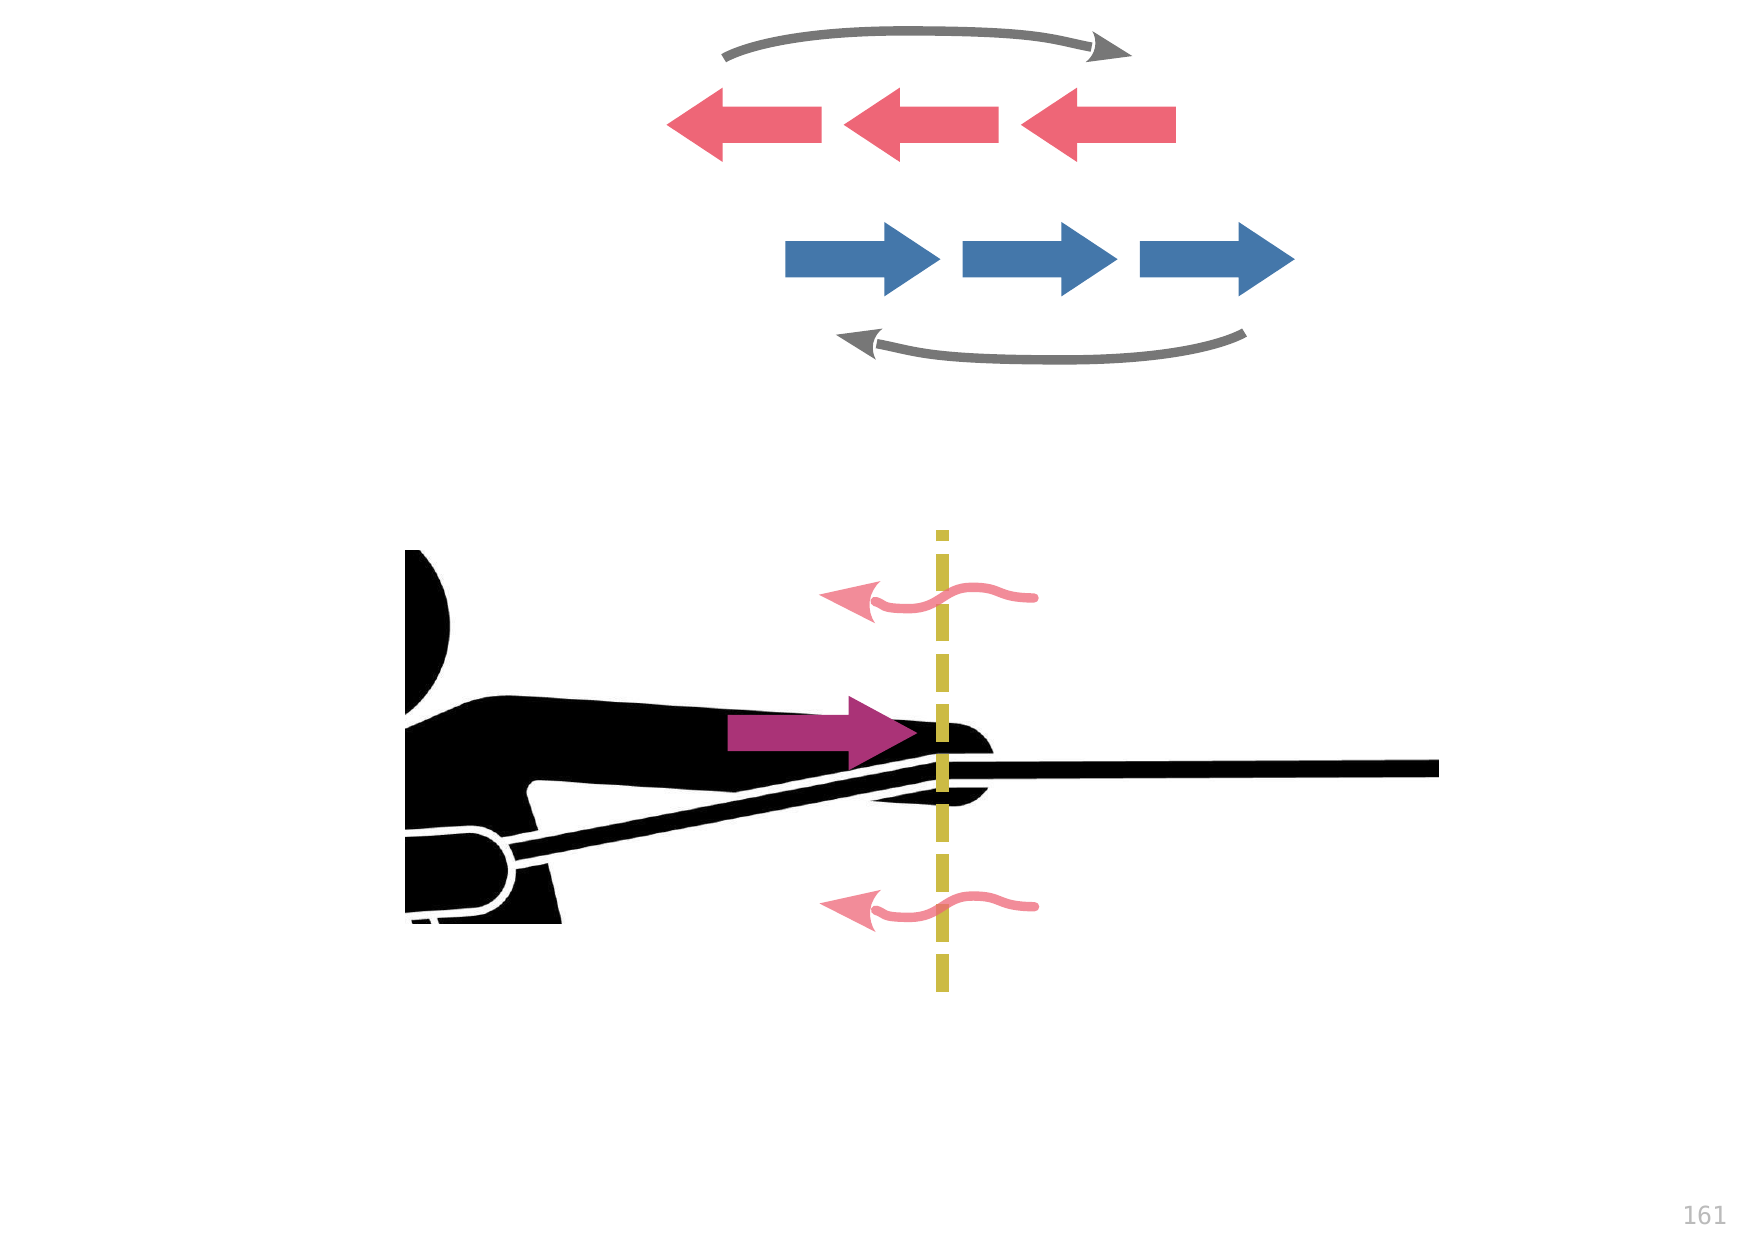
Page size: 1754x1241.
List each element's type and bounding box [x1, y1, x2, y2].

text_box [1139, 221, 1295, 297]
text_box [666, 87, 822, 162]
picture [405, 550, 1439, 924]
text_box [962, 221, 1118, 297]
text_box [785, 221, 941, 297]
text_box [1020, 87, 1176, 162]
text_box [843, 87, 999, 162]
text_box [727, 695, 918, 771]
